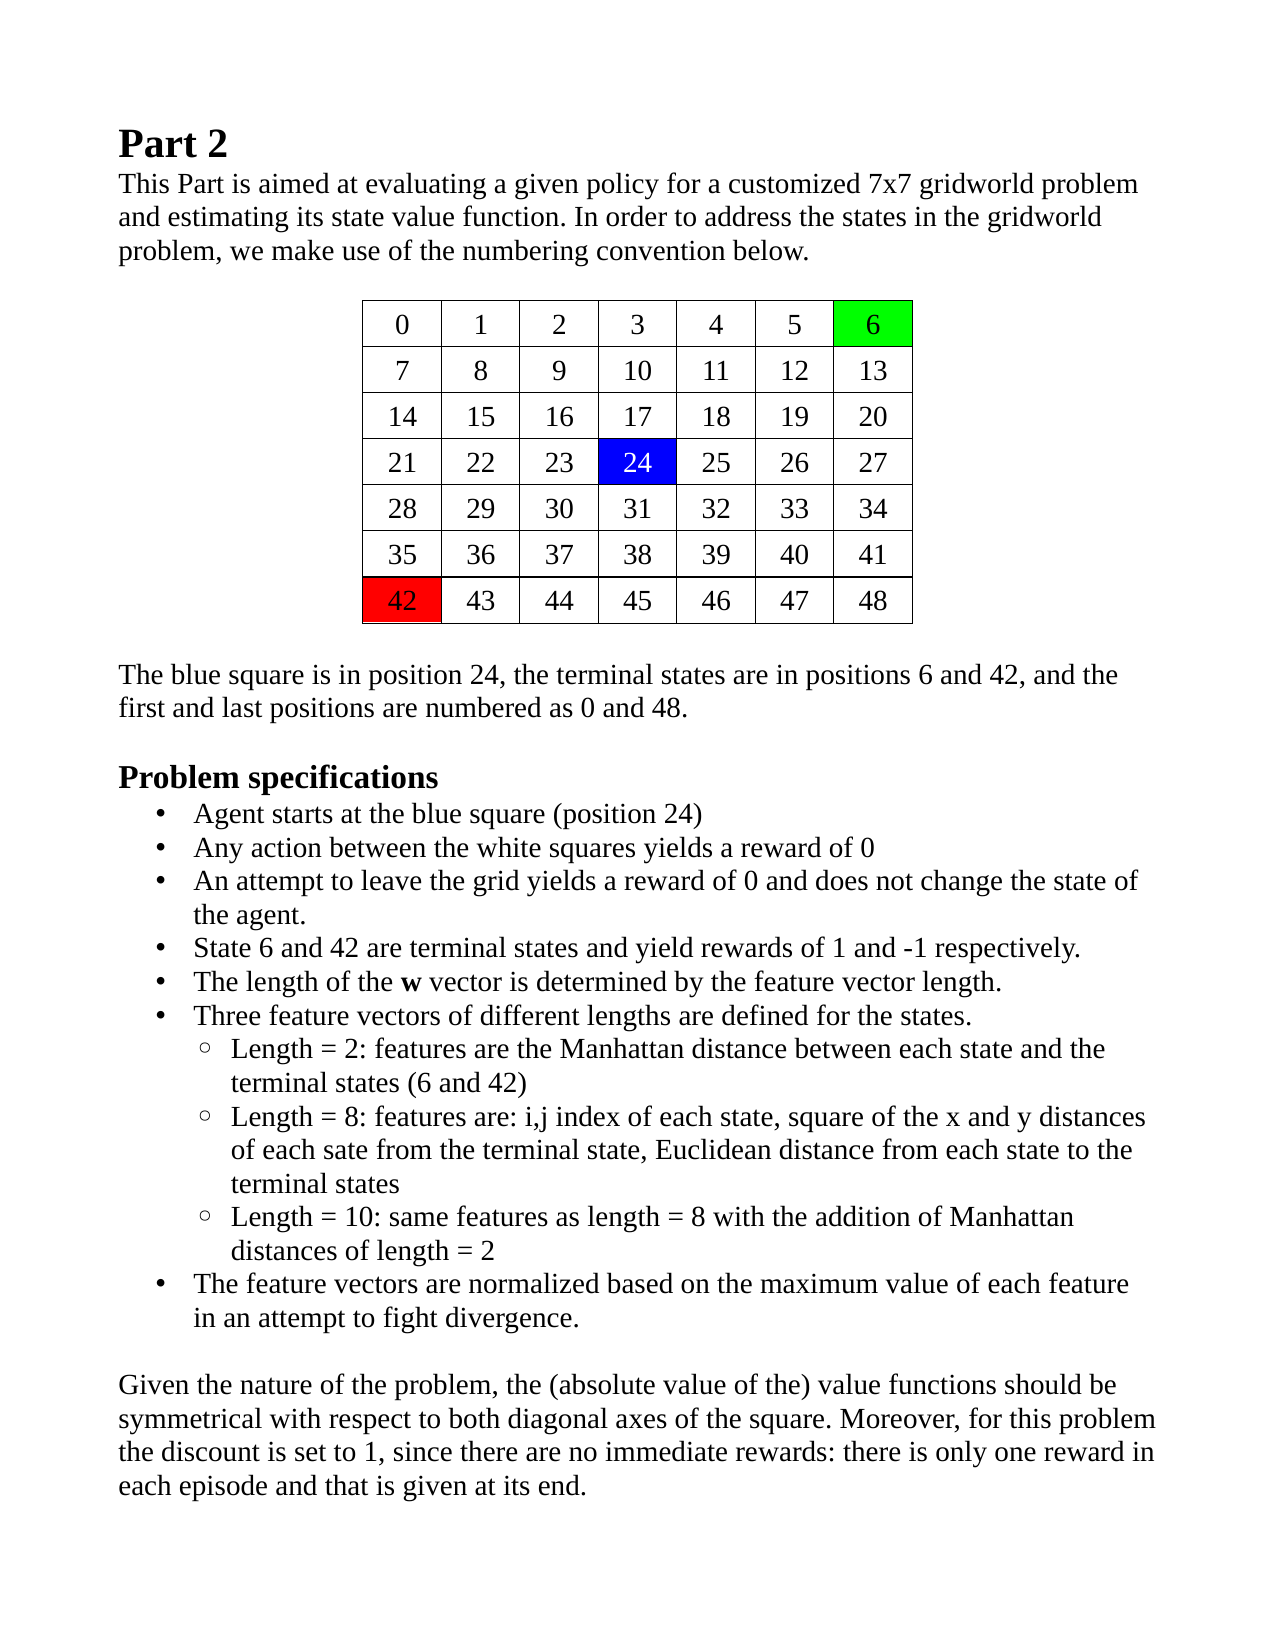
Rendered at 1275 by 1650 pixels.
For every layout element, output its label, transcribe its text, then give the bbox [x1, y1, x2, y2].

table_cell 40 [756, 531, 833, 576]
table_cell 36 [442, 531, 519, 576]
table_cell 37 [520, 531, 598, 576]
table_cell 30 [520, 485, 598, 530]
text Problem specifications [118, 758, 1157, 796]
table_cell 35 [363, 531, 441, 576]
table_cell 18 [677, 393, 755, 438]
list State 6 and 42 are terminal states and yield rewards of 1 and -1 respectively. [156, 931, 1157, 964]
table_header 4 [677, 301, 755, 346]
table_cell 47 [756, 578, 833, 622]
list The feature vectors are normalized based on the maximum value of each feature in an attempt to fight divergence. [156, 1267, 1157, 1334]
list Three feature vectors of different lengths are defined for the states. [156, 998, 1157, 1031]
table_cell 7 [363, 347, 441, 392]
table_header 5 [756, 301, 833, 346]
table_cell 41 [834, 531, 912, 576]
table_cell 13 [834, 347, 912, 392]
text This Part is aimed at evaluating a given policy for a customized 7x7 gridworld problem and estimating its state value function. In order to address the states in the gridworld problem, we make use of the numbering convention below. [118, 166, 1157, 267]
table_cell 17 [599, 393, 676, 438]
table_cell 9 [520, 347, 598, 392]
table_cell 42 [363, 578, 441, 622]
table_header 3 [599, 301, 676, 346]
list An attempt to leave the grid yields a reward of 0 and does not change the state of the agent. [156, 863, 1157, 931]
table_cell 11 [677, 347, 755, 392]
table_cell 48 [834, 578, 912, 622]
table_cell 26 [756, 439, 833, 484]
table_header 0 [363, 301, 441, 346]
table_cell 44 [520, 578, 598, 622]
table_cell 29 [442, 485, 519, 530]
table_cell 10 [599, 347, 676, 392]
table_cell 25 [677, 439, 755, 484]
list Length = 8: features are: i,j index of each state, square of the x and y distances of each sate from the terminal state, Euclidean distance from each state to the terminal states [193, 1099, 1157, 1199]
table_cell 24 [599, 439, 676, 484]
table_cell 43 [442, 578, 519, 622]
table_cell 46 [677, 578, 755, 622]
list Length = 10: same features as length = 8 with the addition of Manhattan distances of length = 2 [193, 1199, 1157, 1267]
table_cell 14 [363, 393, 441, 438]
table_cell 20 [834, 393, 912, 438]
table_cell 32 [677, 485, 755, 530]
list Length = 2: features are the Manhattan distance between each state and the terminal states (6 and 42) [193, 1031, 1157, 1099]
table_cell 12 [756, 347, 833, 392]
table_cell 31 [599, 485, 676, 530]
table_cell 34 [834, 485, 912, 530]
table_cell 15 [442, 393, 519, 438]
text Given the nature of the problem, the (absolute value of the) value functions should be symmetrical with respect to both diagonal axes of the square. Moreover, for this problem the discount is set to 1, since there are no immediate rewards: there is only one reward in each episode and that is given at its end. [118, 1367, 1157, 1501]
table_cell 28 [363, 485, 441, 530]
list Agent starts at the blue square (position 24) [156, 796, 1157, 830]
table_cell 23 [520, 439, 598, 484]
table_cell 39 [677, 531, 755, 576]
table_cell 45 [599, 578, 676, 622]
list Any action between the white squares yields a reward of 0 [156, 830, 1157, 863]
table_cell 19 [756, 393, 833, 438]
table_header 1 [442, 301, 519, 346]
table_cell 38 [599, 531, 676, 576]
table_cell 22 [442, 439, 519, 484]
table_cell 21 [363, 439, 441, 484]
table_cell 8 [442, 347, 519, 392]
table_cell 27 [834, 439, 912, 484]
table_header 2 [520, 301, 598, 346]
text Part 2 [118, 118, 1157, 166]
list The length of the w vector is determined by the feature vector length. [156, 964, 1157, 998]
table_cell 16 [520, 393, 598, 438]
table_cell 33 [756, 485, 833, 530]
text The blue square is in position 24, the terminal states are in positions 6 and 42, and the first and last positions are numbered as 0 and 48. [118, 657, 1157, 724]
table_header 6 [834, 301, 912, 346]
